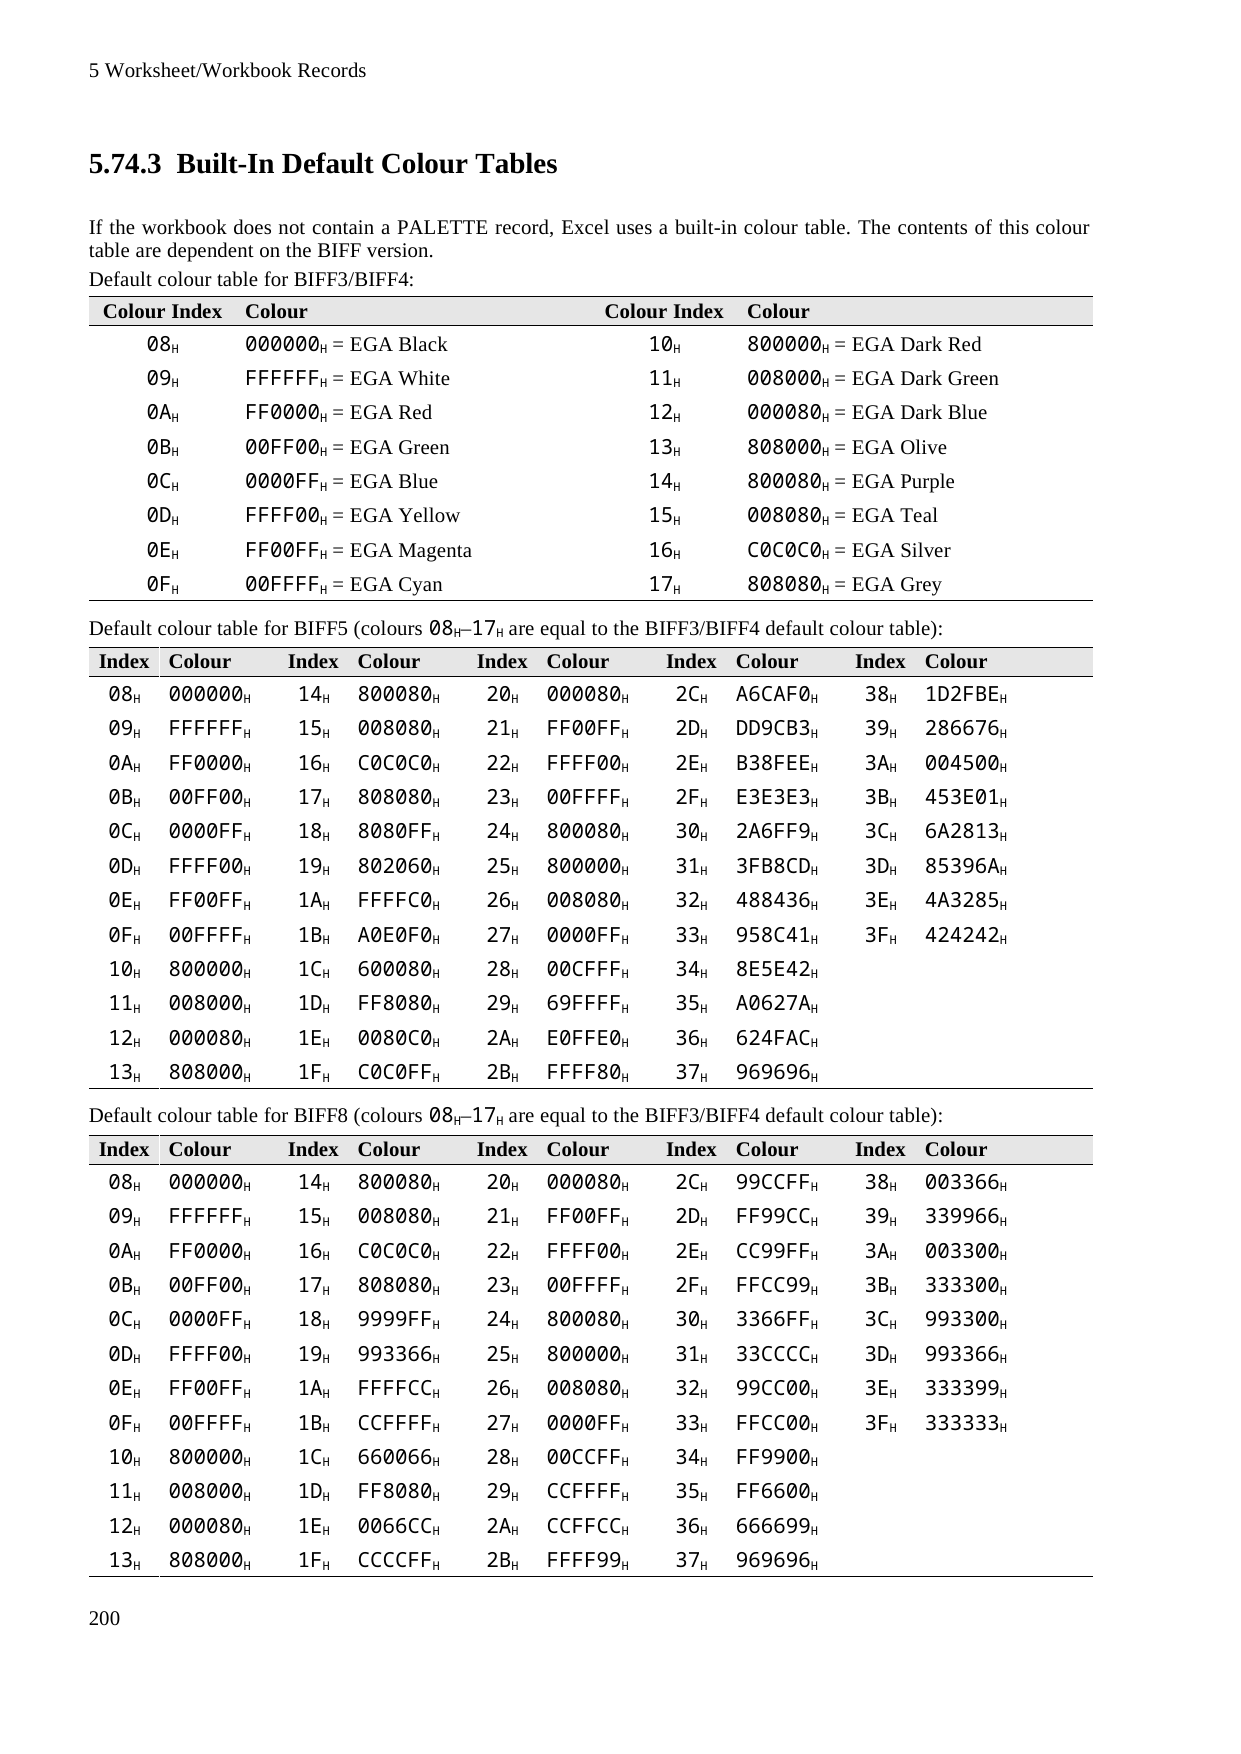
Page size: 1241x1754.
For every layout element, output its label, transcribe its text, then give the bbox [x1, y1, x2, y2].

table_cell FF0000H [160, 1233, 278, 1267]
table_cell 000080H [160, 1508, 278, 1542]
table_cell 3CH [845, 1301, 916, 1336]
table_cell FFFFFFH [160, 710, 278, 745]
table_cell 000000H = EGA Black [236, 326, 590, 360]
table_cell E0FFE0H [538, 1020, 656, 1054]
table_cell 14H [590, 463, 738, 497]
table_cell 13H [590, 429, 738, 463]
table_cell 28H [467, 951, 538, 985]
table_cell 39H [845, 1198, 916, 1233]
table_cell 800080H [538, 1301, 656, 1336]
table_cell 3FH [845, 917, 916, 951]
table_cell 30H [656, 1301, 727, 1336]
table_cell 00FFFFH = EGA Cyan [236, 566, 590, 600]
table_cell 20H [467, 1165, 538, 1198]
table_cell 2FH [656, 779, 727, 813]
table_cell 26H [467, 1370, 538, 1404]
table_cell C0C0C0H = EGA Silver [738, 532, 1093, 566]
table_cell 21H [467, 710, 538, 745]
table_cell 0EH [89, 532, 236, 566]
table_cell 14H [278, 1165, 349, 1198]
table_cell 27H [467, 917, 538, 951]
table_cell 3EH [845, 882, 916, 917]
table_cell FFFFFFH [160, 1198, 278, 1233]
table_cell 008080H [349, 1198, 467, 1233]
table_cell 20H [467, 677, 538, 710]
table_cell 000000H [160, 1165, 278, 1198]
table_cell 2DH [656, 710, 727, 745]
text If the workbook does not contain a PALETTE record, Excel uses a built-in colour table. The contents of this colour table are dependent on the BIFF version. [88, 216, 1093, 262]
table_cell 23H [467, 779, 538, 813]
table_cell FFFF00H = EGA Yellow [236, 498, 590, 532]
table_cell [845, 1020, 916, 1054]
table_header Colour Index [89, 297, 236, 325]
table_cell 800080H [538, 814, 656, 848]
table_cell 0AH [89, 394, 236, 429]
table_cell 3AH [845, 745, 916, 779]
table_cell 00FF00H [160, 1267, 278, 1301]
table_cell 18H [278, 814, 349, 848]
text Default colour table for BIFF3/BIFF4: [88, 267, 1093, 291]
table_cell C0C0C0H [349, 745, 467, 779]
table_cell FFFFCCH [349, 1370, 467, 1404]
table_cell 24H [467, 1301, 538, 1336]
table_cell 22H [467, 1233, 538, 1267]
table_cell 1EH [278, 1508, 349, 1542]
table_cell FFFFFFH = EGA White [236, 360, 590, 394]
table_cell 1BH [278, 917, 349, 951]
table_cell 0000FFH [538, 917, 656, 951]
table_cell 27H [467, 1405, 538, 1439]
table_cell 0CH [89, 463, 236, 497]
table_cell 286676H [916, 710, 1093, 745]
table_cell 800000H [538, 848, 656, 882]
table_cell 2EH [656, 745, 727, 779]
table_cell 0000FFH [160, 1301, 278, 1336]
subtitle Built-In Default Colour Tables [88, 148, 1093, 180]
table_cell 8E5E42H [727, 951, 845, 985]
table_cell 08H [89, 677, 159, 710]
table_cell 0FH [89, 566, 236, 600]
table_cell 008080H [538, 1370, 656, 1404]
table_cell A0627AH [727, 985, 845, 1020]
table_cell 0DH [89, 1336, 159, 1370]
table_cell 000080H [160, 1020, 278, 1054]
table_cell 09H [89, 360, 236, 394]
table_cell 0BH [89, 1267, 159, 1301]
table_cell 333333H [916, 1405, 1093, 1439]
table_cell [916, 1054, 1093, 1088]
table_cell 16H [590, 532, 738, 566]
table_cell 800000H [160, 1439, 278, 1473]
table_cell [916, 1020, 1093, 1054]
table_cell 424242H [916, 917, 1093, 951]
table_cell 29H [467, 985, 538, 1020]
table_cell FF6600H [727, 1473, 845, 1508]
table_cell FFFF00H [538, 745, 656, 779]
table_cell 800000H = EGA Dark Red [738, 326, 1093, 360]
text Default colour table for BIFF8 (colours 08H–17H are equal to the BIFF3/BIFF4 default colour table): [88, 1100, 1093, 1129]
table_cell 993300H [916, 1301, 1093, 1336]
table_cell 16H [278, 745, 349, 779]
table_cell 1DH [278, 985, 349, 1020]
table_cell C0C0FFH [349, 1054, 467, 1088]
table_cell 28H [467, 1439, 538, 1473]
table_cell 37H [656, 1054, 727, 1088]
table_cell 99CCFFH [727, 1165, 845, 1198]
table_cell 32H [656, 882, 727, 917]
table_cell CCFFCCH [538, 1508, 656, 1542]
table_cell FF00FFH = EGA Magenta [236, 532, 590, 566]
table_cell FFCC00H [727, 1405, 845, 1439]
table_cell FFFF80H [538, 1054, 656, 1088]
table_cell 0EH [89, 882, 159, 917]
table_cell 39H [845, 710, 916, 745]
table_cell 0CH [89, 814, 159, 848]
table_cell 600080H [349, 951, 467, 985]
table_cell 12H [89, 1020, 159, 1054]
table_cell FF0000H = EGA Red [236, 394, 590, 429]
table_cell 19H [278, 1336, 349, 1370]
table_cell 36H [656, 1020, 727, 1054]
table_cell [845, 1542, 916, 1576]
table_cell 38H [845, 677, 916, 710]
table_cell 1DH [278, 1473, 349, 1508]
table_cell 000000H [160, 677, 278, 710]
table_cell 802060H [349, 848, 467, 882]
table_cell 0080C0H [349, 1020, 467, 1054]
table_cell 000080H = EGA Dark Blue [738, 394, 1093, 429]
table_cell 808080H [349, 1267, 467, 1301]
table_header Index [278, 1136, 349, 1164]
table_cell 17H [590, 566, 738, 600]
table_cell 00FF00H [160, 779, 278, 813]
table_cell 1FH [278, 1054, 349, 1088]
table_cell 0DH [89, 848, 159, 882]
table_cell 333399H [916, 1370, 1093, 1404]
table_cell 808000H [160, 1054, 278, 1088]
table_cell 00FF00H = EGA Green [236, 429, 590, 463]
table_cell 33CCCCH [727, 1336, 845, 1370]
table_cell CCFFFFH [349, 1405, 467, 1439]
table_cell 0AH [89, 745, 159, 779]
table_cell 15H [278, 1198, 349, 1233]
table_cell 624FACH [727, 1020, 845, 1054]
table_cell 31H [656, 848, 727, 882]
table_header Colour [160, 648, 278, 676]
table_cell 13H [89, 1054, 159, 1088]
table_header Colour [738, 297, 1093, 325]
table_cell 34H [656, 951, 727, 985]
table_cell 660066H [349, 1439, 467, 1473]
table_cell 8080FFH [349, 814, 467, 848]
table_cell CCCCFFH [349, 1542, 467, 1576]
table_cell 25H [467, 1336, 538, 1370]
table_cell 3BH [845, 1267, 916, 1301]
table_cell 32H [656, 1370, 727, 1404]
table_cell 00FFFFH [538, 779, 656, 813]
table_cell [916, 1508, 1093, 1542]
table_cell 969696H [727, 1054, 845, 1088]
table_cell 1CH [278, 1439, 349, 1473]
table_cell 2CH [656, 1165, 727, 1198]
table_cell 0000FFH [160, 814, 278, 848]
table_cell 1D2FBEH [916, 677, 1093, 710]
table_cell 800080H [349, 1165, 467, 1198]
table_cell 08H [89, 326, 236, 360]
table_cell 0AH [89, 1233, 159, 1267]
table_cell [845, 1054, 916, 1088]
table_cell 36H [656, 1508, 727, 1542]
table_cell 3EH [845, 1370, 916, 1404]
table_cell 35H [656, 1473, 727, 1508]
table_cell 993366H [916, 1336, 1093, 1370]
table_cell CC99FFH [727, 1233, 845, 1267]
table_cell 00CFFFH [538, 951, 656, 985]
table_cell 004500H [916, 745, 1093, 779]
table_cell 3CH [845, 814, 916, 848]
table_cell 1BH [278, 1405, 349, 1439]
table_cell FFFF00H [538, 1233, 656, 1267]
table_cell 008000H [160, 1473, 278, 1508]
table_cell FF8080H [349, 1473, 467, 1508]
table_cell 0066CCH [349, 1508, 467, 1542]
table_cell 15H [590, 498, 738, 532]
table_cell 00CCFFH [538, 1439, 656, 1473]
table_cell 85396AH [916, 848, 1093, 882]
table_cell 008000H [160, 985, 278, 1020]
table_header Colour [349, 1136, 467, 1164]
table_cell 0CH [89, 1301, 159, 1336]
table_cell 09H [89, 710, 159, 745]
table_cell 99CC00H [727, 1370, 845, 1404]
table_header Index [89, 1136, 159, 1164]
table_cell 00FFFFH [160, 1405, 278, 1439]
table_cell 9999FFH [349, 1301, 467, 1336]
table_cell FF99CCH [727, 1198, 845, 1233]
table_cell 33H [656, 1405, 727, 1439]
table_cell [845, 1473, 916, 1508]
table_cell 453E01H [916, 779, 1093, 813]
table_cell 0FH [89, 1405, 159, 1439]
table_cell A6CAF0H [727, 677, 845, 710]
table_cell 17H [278, 1267, 349, 1301]
table_cell 2EH [656, 1233, 727, 1267]
table_cell 19H [278, 848, 349, 882]
table_cell 11H [89, 1473, 159, 1508]
table_cell 11H [590, 360, 738, 394]
table_cell FF9900H [727, 1439, 845, 1473]
table_cell 008080H = EGA Teal [738, 498, 1093, 532]
table_header Colour [349, 648, 467, 676]
table_cell 1EH [278, 1020, 349, 1054]
table_cell 2A6FF9H [727, 814, 845, 848]
table_cell [916, 1473, 1093, 1508]
table_cell [845, 985, 916, 1020]
table_cell 800080H [349, 677, 467, 710]
table_cell 800000H [160, 951, 278, 985]
table_cell FF00FFH [160, 882, 278, 917]
table_cell 0EH [89, 1370, 159, 1404]
table_header Colour [727, 1136, 845, 1164]
table_cell 11H [89, 985, 159, 1020]
table_cell 10H [590, 326, 738, 360]
table_cell CCFFFFH [538, 1473, 656, 1508]
table_cell 1AH [278, 1370, 349, 1404]
table_cell [916, 1439, 1093, 1473]
table_cell 969696H [727, 1542, 845, 1576]
table_cell 24H [467, 814, 538, 848]
text Default colour table for BIFF5 (colours 08H–17H are equal to the BIFF3/BIFF4 default colour table): [88, 612, 1093, 641]
table_cell 12H [590, 394, 738, 429]
table_cell [916, 951, 1093, 985]
table_cell 3FH [845, 1405, 916, 1439]
table_cell 69FFFFH [538, 985, 656, 1020]
table_header Index [656, 1136, 727, 1164]
table_cell 0FH [89, 917, 159, 951]
table_header Colour [727, 648, 845, 676]
table_cell 3DH [845, 1336, 916, 1370]
table_cell 488436H [727, 882, 845, 917]
table_cell FF0000H [160, 745, 278, 779]
table_cell A0E0F0H [349, 917, 467, 951]
table_header Colour [916, 1136, 1093, 1164]
table_header Index [845, 1136, 916, 1164]
table_header Colour [538, 648, 656, 676]
table_cell 00FFFFH [538, 1267, 656, 1301]
table_cell 003366H [916, 1165, 1093, 1198]
table_cell 3BH [845, 779, 916, 813]
table_cell 6A2813H [916, 814, 1093, 848]
table_cell FFCC99H [727, 1267, 845, 1301]
table_cell 2DH [656, 1198, 727, 1233]
table_cell C0C0C0H [349, 1233, 467, 1267]
table_cell 1CH [278, 951, 349, 985]
table_header Colour [236, 297, 590, 325]
table_cell FFFF00H [160, 1336, 278, 1370]
table_cell 3DH [845, 848, 916, 882]
table_cell 10H [89, 1439, 159, 1473]
table_header Index [467, 1136, 538, 1164]
table_cell [845, 1508, 916, 1542]
table_cell 2BH [467, 1054, 538, 1088]
table_cell DD9CB3H [727, 710, 845, 745]
table_cell 008080H [538, 882, 656, 917]
table_header Index [656, 648, 727, 676]
table_cell 10H [89, 951, 159, 985]
table_cell 333300H [916, 1267, 1093, 1301]
table_cell 26H [467, 882, 538, 917]
table_cell 993366H [349, 1336, 467, 1370]
table_cell 35H [656, 985, 727, 1020]
table_cell 1AH [278, 882, 349, 917]
table_header Colour [916, 648, 1093, 676]
table_cell 0BH [89, 779, 159, 813]
table_cell 34H [656, 1439, 727, 1473]
table_header Index [89, 648, 159, 676]
table_cell 958C41H [727, 917, 845, 951]
table_cell 38H [845, 1165, 916, 1198]
table_cell 808080H = EGA Grey [738, 566, 1093, 600]
table_cell 30H [656, 814, 727, 848]
table_cell 003300H [916, 1233, 1093, 1267]
table_cell 18H [278, 1301, 349, 1336]
table_header Colour [538, 1136, 656, 1164]
table_cell FFFF00H [160, 848, 278, 882]
table_cell [845, 951, 916, 985]
table_header Index [467, 648, 538, 676]
table_header Index [845, 648, 916, 676]
table_cell 16H [278, 1233, 349, 1267]
table_cell 0000FFH [538, 1405, 656, 1439]
table_cell 800080H = EGA Purple [738, 463, 1093, 497]
table_cell 1FH [278, 1542, 349, 1576]
table_cell 000080H [538, 677, 656, 710]
table_cell 25H [467, 848, 538, 882]
table_cell FF00FFH [538, 710, 656, 745]
table_cell 3366FFH [727, 1301, 845, 1336]
table_cell [916, 985, 1093, 1020]
table_cell 31H [656, 1336, 727, 1370]
table_cell 008080H [349, 710, 467, 745]
table_cell 808000H = EGA Olive [738, 429, 1093, 463]
table_cell 2AH [467, 1020, 538, 1054]
table_cell 808080H [349, 779, 467, 813]
table_cell B38FEEH [727, 745, 845, 779]
table_cell FFFFC0H [349, 882, 467, 917]
table_cell 17H [278, 779, 349, 813]
table_cell 22H [467, 745, 538, 779]
table_header Colour [160, 1136, 278, 1164]
table_cell FF8080H [349, 985, 467, 1020]
table_cell E3E3E3H [727, 779, 845, 813]
table_cell 3FB8CDH [727, 848, 845, 882]
table_cell 33H [656, 917, 727, 951]
table_cell 00FFFFH [160, 917, 278, 951]
table_cell 0DH [89, 498, 236, 532]
table_cell 0000FFH = EGA Blue [236, 463, 590, 497]
table_cell 08H [89, 1165, 159, 1198]
table_cell 2AH [467, 1508, 538, 1542]
table_cell 15H [278, 710, 349, 745]
table_cell 21H [467, 1198, 538, 1233]
table_header Colour Index [590, 297, 738, 325]
table_cell FF00FFH [160, 1370, 278, 1404]
table_cell 14H [278, 677, 349, 710]
table_cell 808000H [160, 1542, 278, 1576]
table_cell 13H [89, 1542, 159, 1576]
table_cell 3AH [845, 1233, 916, 1267]
table_cell 4A3285H [916, 882, 1093, 917]
table_cell 2BH [467, 1542, 538, 1576]
table_cell 800000H [538, 1336, 656, 1370]
table_cell [916, 1542, 1093, 1576]
table_cell 23H [467, 1267, 538, 1301]
table_cell 000080H [538, 1165, 656, 1198]
table_cell 09H [89, 1198, 159, 1233]
table_cell 12H [89, 1508, 159, 1542]
table_cell 0BH [89, 429, 236, 463]
table_cell 008000H = EGA Dark Green [738, 360, 1093, 394]
table_cell 37H [656, 1542, 727, 1576]
table_cell 666699H [727, 1508, 845, 1542]
table_cell 2CH [656, 677, 727, 710]
table_cell FF00FFH [538, 1198, 656, 1233]
table_cell 339966H [916, 1198, 1093, 1233]
table_cell [845, 1439, 916, 1473]
table_cell FFFF99H [538, 1542, 656, 1576]
table_cell 2FH [656, 1267, 727, 1301]
table_header Index [278, 648, 349, 676]
table_cell 29H [467, 1473, 538, 1508]
